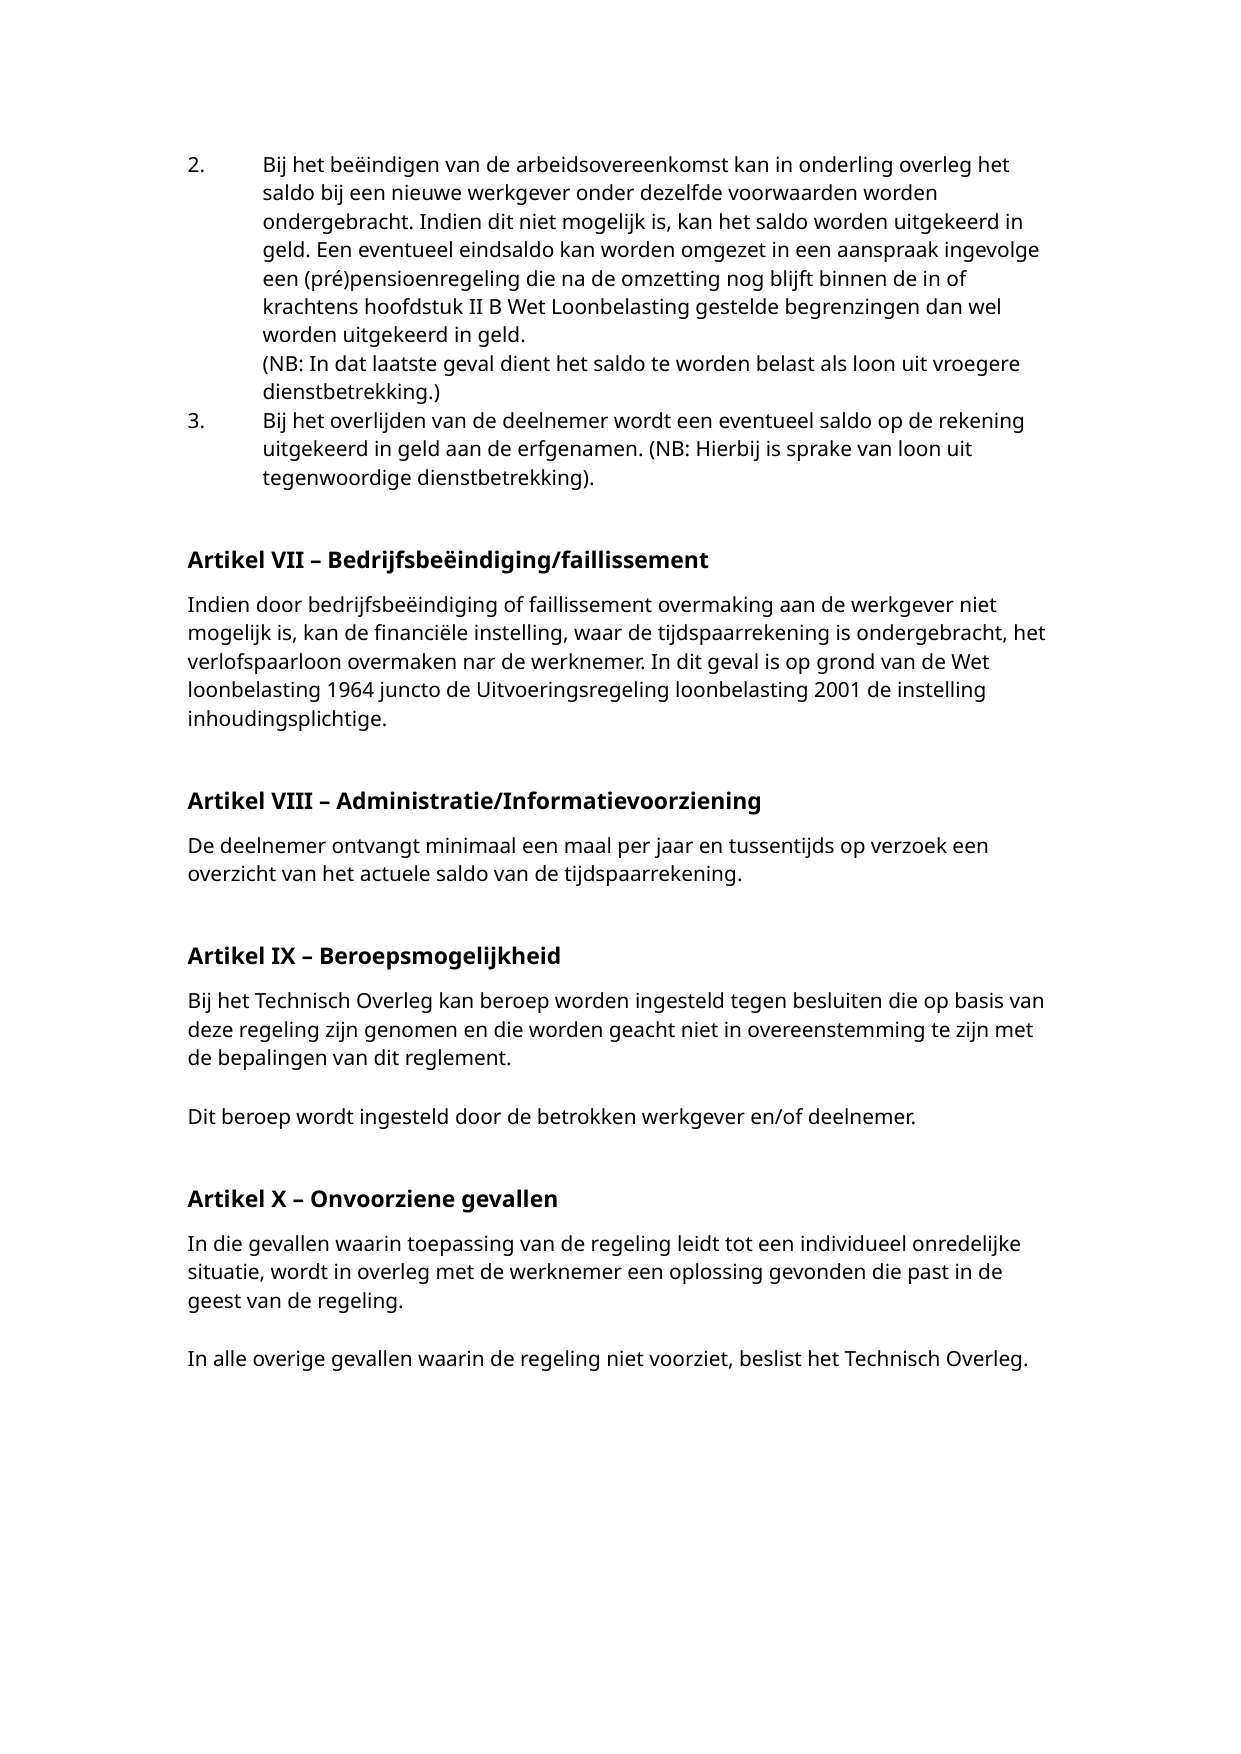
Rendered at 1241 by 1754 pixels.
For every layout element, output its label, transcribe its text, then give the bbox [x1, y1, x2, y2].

subtitle Artikel VII – Bedrijfsbeëindiging/faillissement [187, 544, 1053, 575]
list Bij het overlijden van de deelnemer wordt een eventueel saldo op de rekening uitgekeerd in geld aan de erfgenamen. (NB: Hierbij is sprake van loon uit tegenwoordige dienstbetrekking). [187, 406, 1053, 491]
text In die gevallen waarin toepassing van de regeling leidt tot een individueel onredelijke situatie, wordt in overleg met de werknemer een oplossing gevonden die past in de geest van de regeling. [187, 1229, 1053, 1314]
list Bij het beëindigen van de arbeidsovereenkomst kan in onderling overleg het saldo bij een nieuwe werkgever onder dezelfde voorwaarden worden ondergebracht. Indien dit niet mogelijk is, kan het saldo worden uitgekeerd in geld. Een eventueel eindsaldo kan worden omgezet in een aanspraak ingevolge een (pré)pensioenregeling die na de omzetting nog blijft binnen de in of krachtens hoofdstuk II B Wet Loonbelasting gestelde begrenzingen dan wel worden uitgekeerd in geld. [187, 150, 1053, 349]
text Bij het Technisch Overleg kan beroep worden ingesteld tegen besluiten die op basis van deze regeling zijn genomen en die worden geacht niet in overeenstemming te zijn met de bepalingen van dit reglement. [187, 987, 1053, 1072]
list (NB: In dat laatste geval dient het saldo te worden belast als loon uit vroegere dienstbetrekking.) [187, 349, 1053, 406]
subtitle Artikel VIII – Administratie/Informatievoorziening [187, 785, 1053, 816]
subtitle Artikel X – Onvoorziene gevallen [187, 1183, 1053, 1214]
text De deelnemer ontvangt minimaal een maal per jaar en tussentijds op verzoek een overzicht van het actuele saldo van de tijdspaarrekening. [187, 831, 1053, 888]
text In alle overige gevallen waarin de regeling niet voorziet, beslist het Technisch Overleg. [187, 1344, 1053, 1373]
text Indien door bedrijfsbeëindiging of faillissement overmaking aan de werkgever niet mogelijk is, kan de financiële instelling, waar de tijdspaarrekening is ondergebracht, het verlofspaarloon overmaken nar de werknemer. In dit geval is op grond van de Wet loonbelasting 1964 juncto de Uitvoeringsregeling loonbelasting 2001 de instelling inhoudingsplichtige. [187, 590, 1053, 732]
subtitle Artikel IX – Beroepsmogelijkheid [187, 940, 1053, 972]
text Dit beroep wordt ingesteld door de betrokken werkgever en/of deelnemer. [187, 1102, 1053, 1130]
